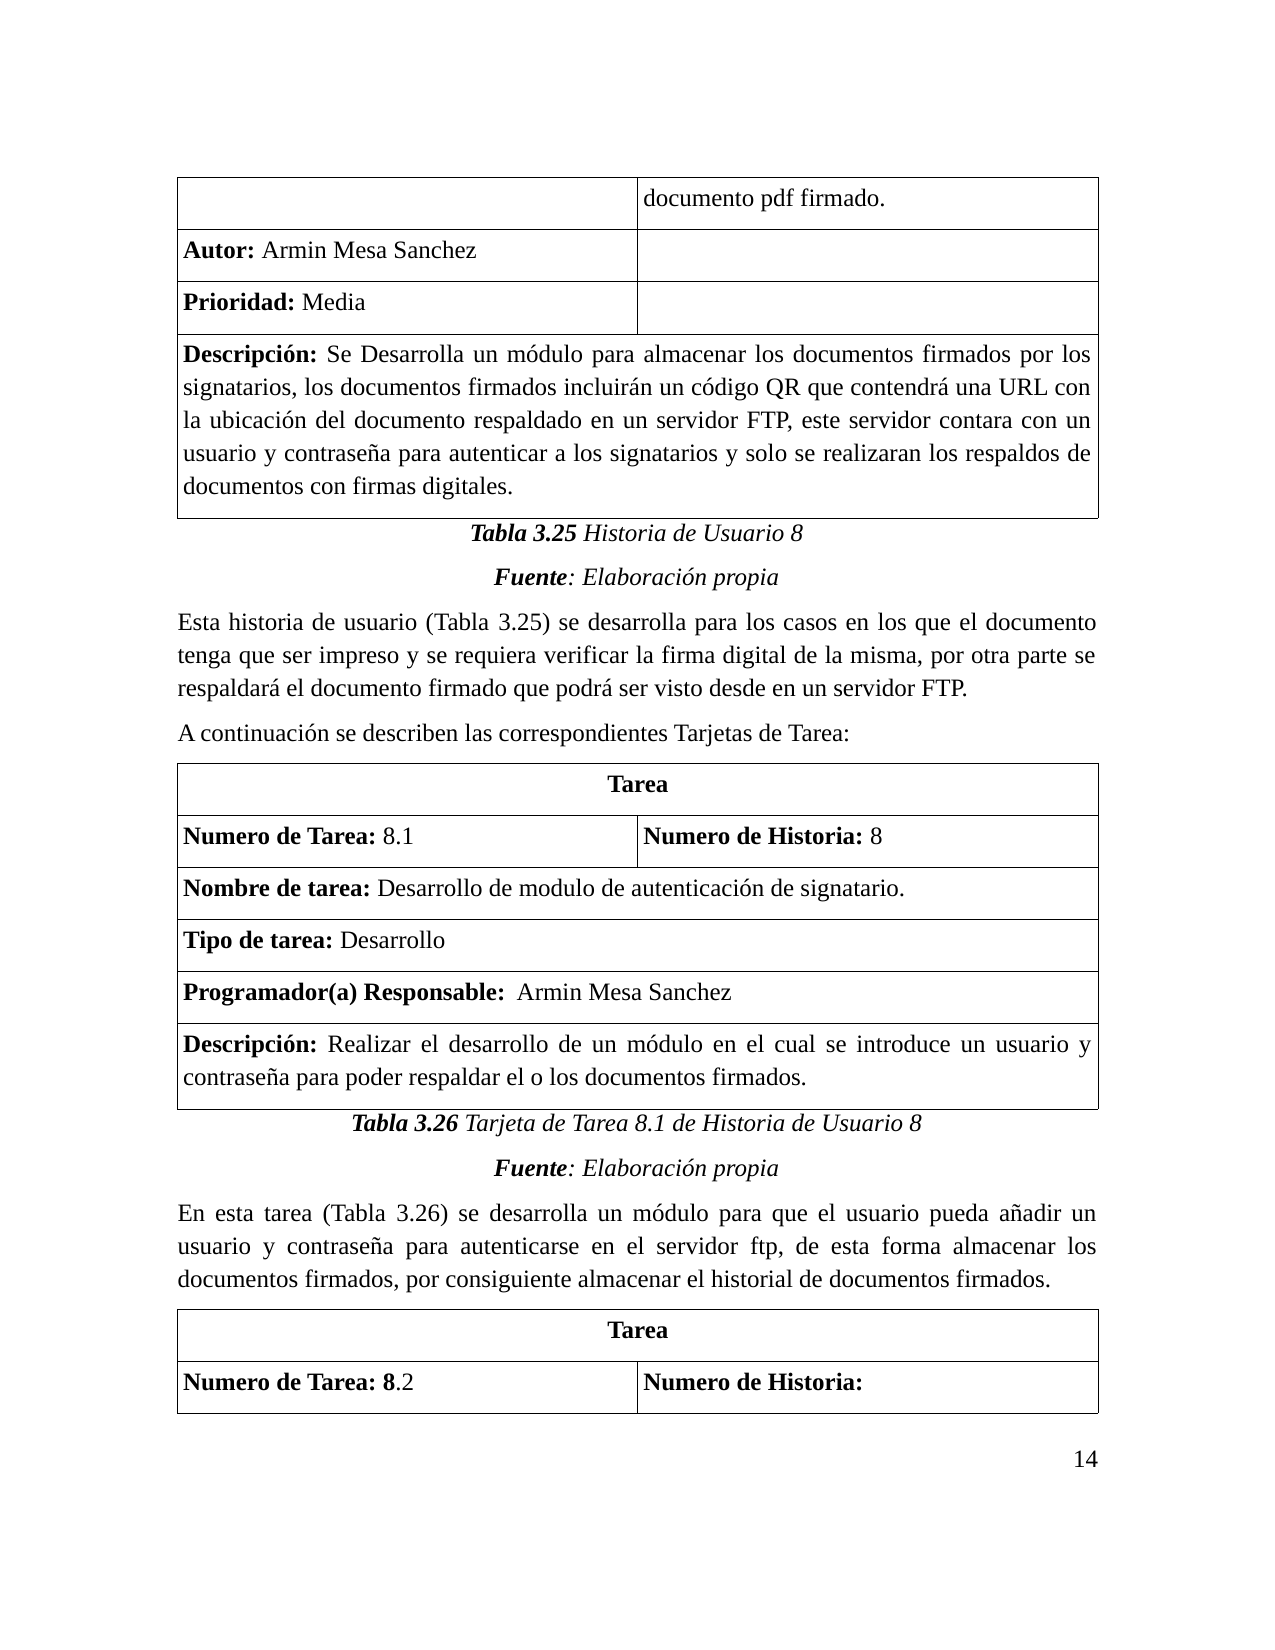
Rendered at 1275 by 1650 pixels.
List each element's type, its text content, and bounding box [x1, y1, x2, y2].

table_cell documento pdf firmado. [638, 178, 1098, 229]
table_cell Nombre de tarea: Desarrollo de modulo de autenticación de signatario. [178, 868, 1098, 919]
table_cell Autor: Armin Mesa Sanchez [178, 230, 637, 281]
table_cell Programador(a) Responsable: Armin Mesa Sanchez [178, 972, 1098, 1023]
table_cell [638, 282, 1098, 333]
table_header Tarea [178, 1310, 1098, 1361]
table_cell Descripción: Se Desarrolla un módulo para almacenar los documentos firmados por los signatarios, los documentos firmados incluirán un código QR que contendrá una URL con la ubicación del documento respaldado en un servidor FTP, este servidor contara con un usuario y contraseña para autenticar a los signatarios y solo se realizaran los respaldos de documentos con firmas digitales. [178, 335, 1098, 518]
text Esta historia de usuario (Tabla 3.25) se desarrolla para los casos en los que el documento tenga que ser impreso y se requiera verificar la firma digital de la misma, por otra parte se respaldará el documento firmado que podrá ser visto desde en un servidor FTP. [177, 607, 1098, 702]
table_cell Numero de Historia: 8 [638, 816, 1098, 867]
table_cell Numero de Historia: [638, 1362, 1098, 1413]
text Fuente: Elaboración propia [177, 562, 1098, 591]
table_cell [178, 178, 637, 229]
text Tabla 3.25 Historia de Usuario 8 [177, 519, 1098, 546]
text En esta tarea (Tabla 3.26) se desarrolla un módulo para que el usuario pueda añadir un usuario y contraseña para autenticarse en el servidor ftp, de esta forma almacenar los documentos firmados, por consiguiente almacenar el historial de documentos firmados. [177, 1198, 1098, 1293]
text Fuente: Elaboración propia [177, 1153, 1098, 1182]
table_cell Numero de Tarea: 8.2 [178, 1362, 637, 1413]
text A continuación se describen las correspondientes Tarjetas de Tarea: [177, 718, 1098, 747]
table_cell Prioridad: Media [178, 282, 637, 333]
table_cell [638, 230, 1098, 281]
table_cell Tipo de tarea: Desarrollo [178, 920, 1098, 971]
table_cell Numero de Tarea: 8.1 [178, 816, 637, 867]
table_cell Descripción: Realizar el desarrollo de un módulo en el cual se introduce un usuario y contraseña para poder respaldar el o los documentos firmados. [178, 1024, 1098, 1108]
table_header Tarea [178, 764, 1098, 815]
text Tabla 3.26 Tarjeta de Tarea 8.1 de Historia de Usuario 8 [177, 1110, 1098, 1137]
